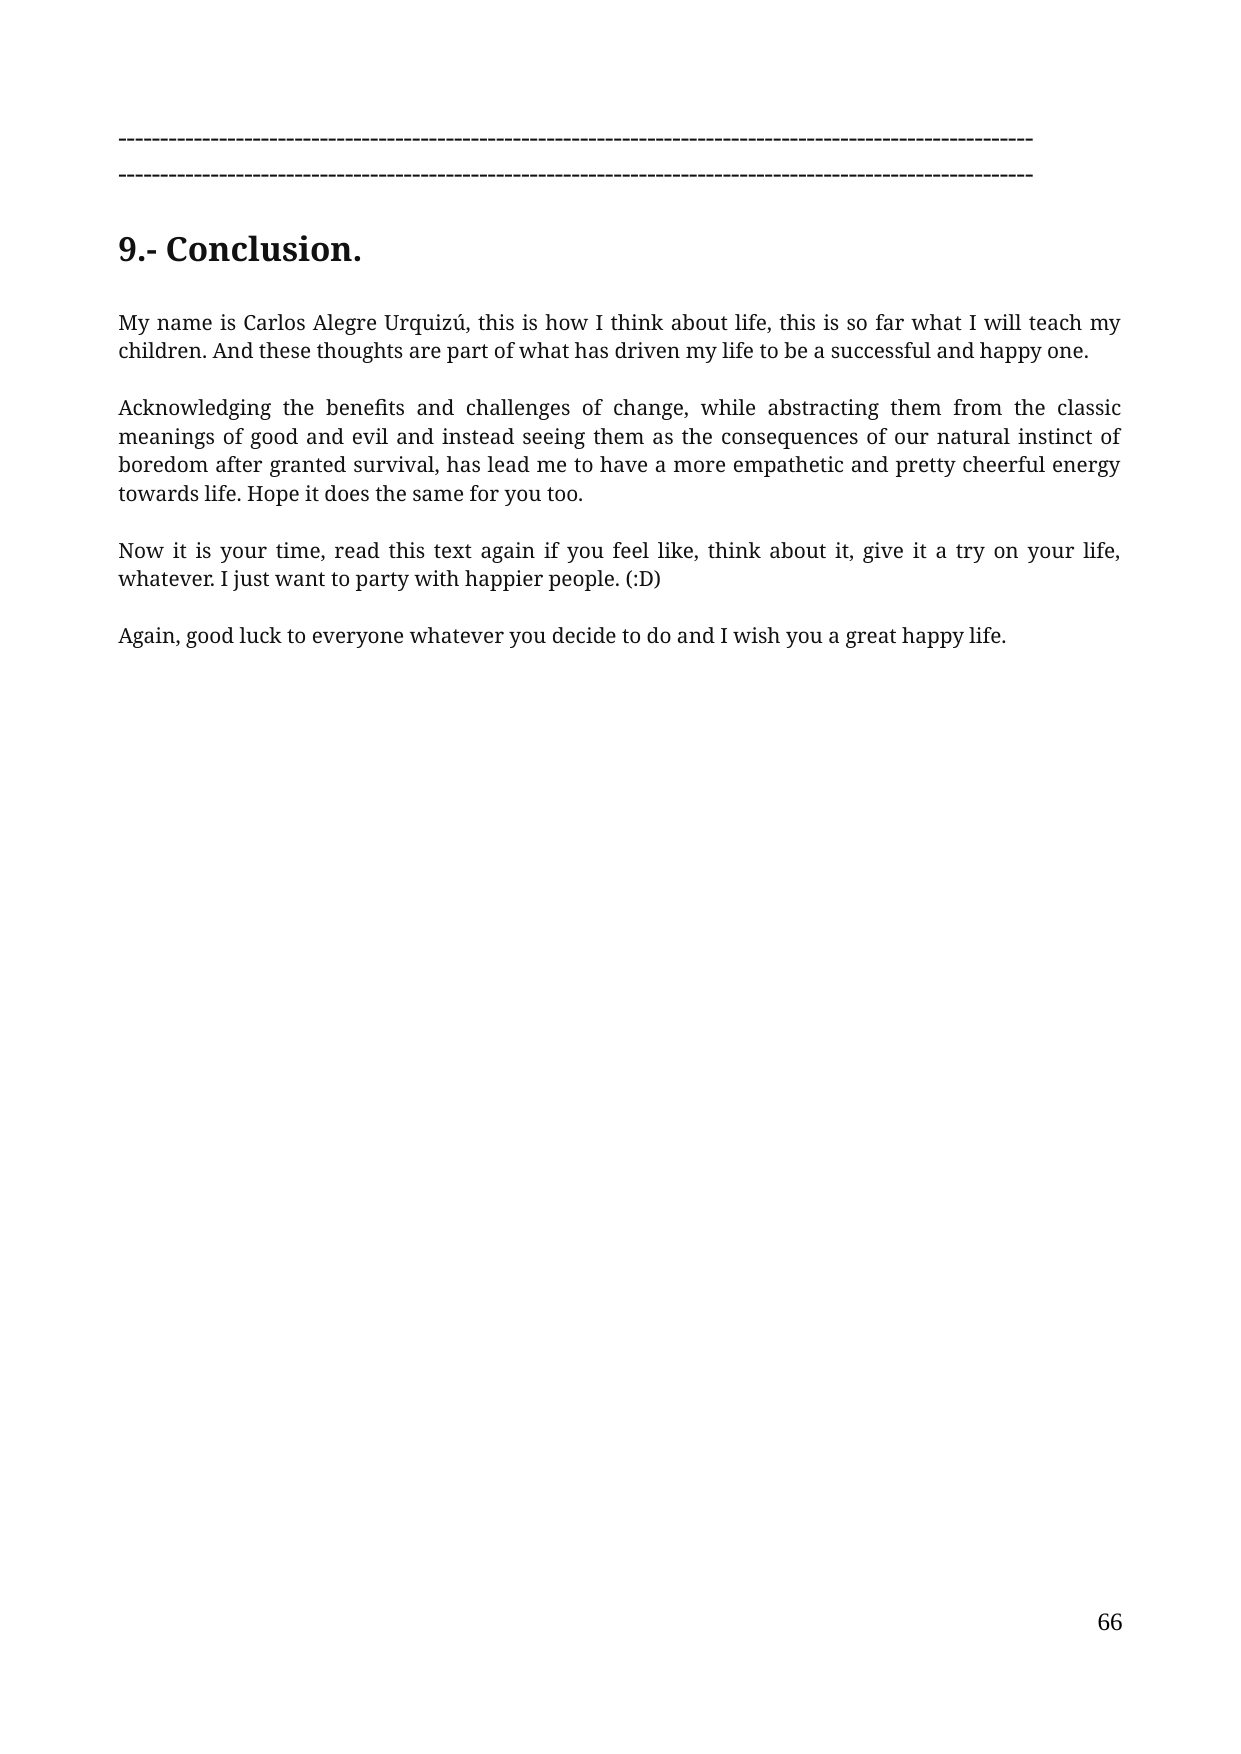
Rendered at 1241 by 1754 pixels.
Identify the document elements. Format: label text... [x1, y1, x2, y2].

text ------------------------------------------------------------------------------------------------------------- [118, 155, 1122, 192]
text Again, good luck to everyone whatever you decide to do and I wish you a great happy life. [118, 621, 1122, 649]
text 9.- Conclusion. [118, 226, 1122, 271]
text My name is Carlos Alegre Urquizú, this is how I think about life, this is so far what I will teach my children. And these thoughts are part of what has driven my life to be a successful and happy one. [118, 308, 1122, 365]
text Acknowledging the benefits and challenges of change, while abstracting them from the classic meanings of good and evil and instead seeing them as the consequences of our natural instinct of boredom after granted survival, has lead me to have a more empathetic and pretty cheerful energy towards life. Hope it does the same for you too. [118, 393, 1122, 507]
text ------------------------------------------------------------------------------------------------------------- [118, 118, 1122, 155]
text Now it is your time, read this text again if you feel like, think about it, give it a try on your life, whatever. I just want to party with happier people. (:D) [118, 536, 1122, 593]
